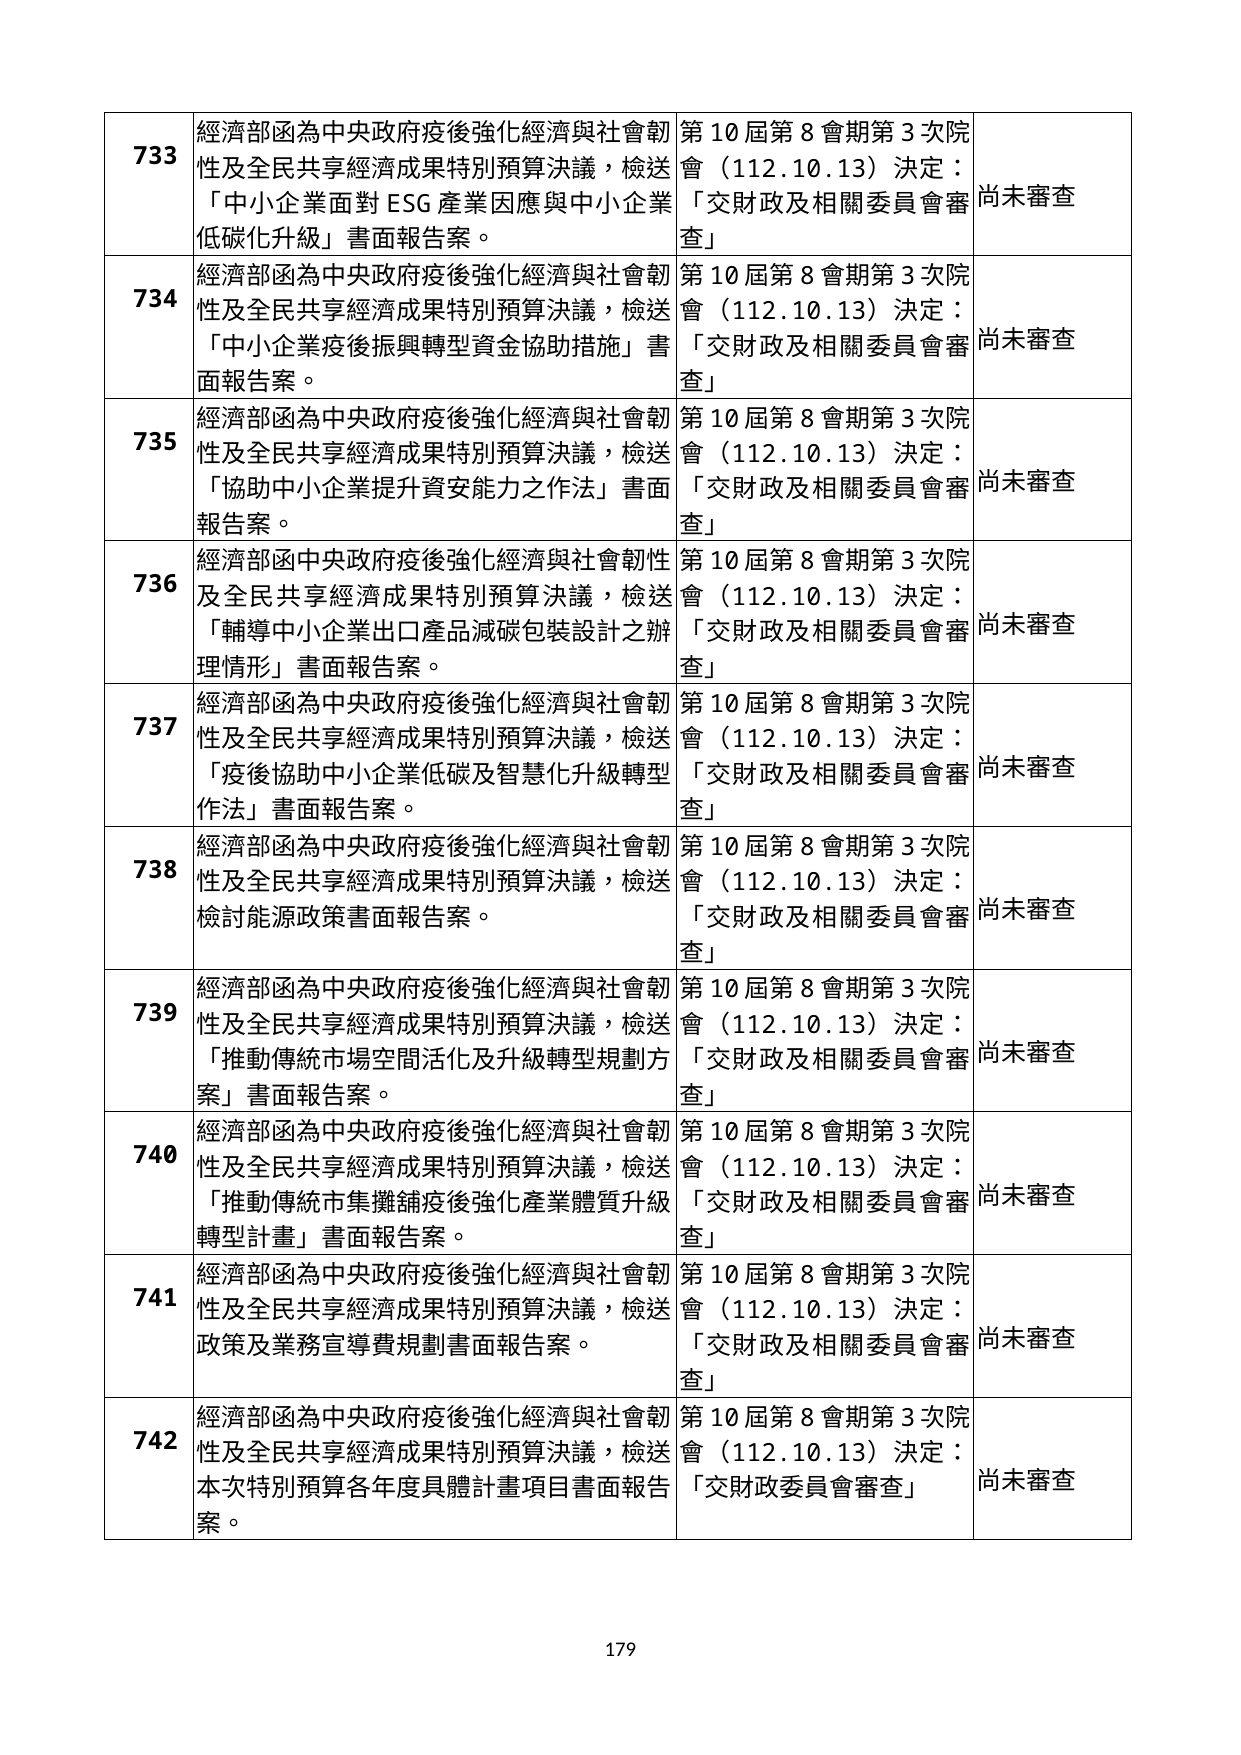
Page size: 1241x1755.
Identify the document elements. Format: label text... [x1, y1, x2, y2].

table_cell [105, 256, 193, 398]
table_cell 經濟部函為中央政府疫後強化經濟與社會韌性及全民共享經濟成果特別預算決議，檢送「推動傳統市場空間活化及升級轉型規劃方案」書面報告案。 [194, 970, 676, 1111]
table_cell 尚未審查 [974, 256, 1131, 398]
table_cell 第10屆第8會期第3次院會（112.10.13）決定：「交財政委員會審查」 [677, 1398, 973, 1539]
table_cell [1132, 112, 1136, 255]
table_cell [1132, 1397, 1136, 1539]
table_cell 經濟部函為中央政府疫後強化經濟與社會韌性及全民共享經濟成果特別預算決議，檢送「推動傳統市集攤舖疫後強化產業體質升級轉型計畫」書面報告案。 [194, 1112, 676, 1254]
table_cell 尚未審查 [974, 684, 1131, 826]
table_cell 第10屆第8會期第3次院會（112.10.13）決定：「交財政及相關委員會審查」 [677, 1112, 973, 1254]
table_cell [1132, 1254, 1136, 1397]
table_cell 尚未審查 [974, 113, 1131, 255]
table_cell 第10屆第8會期第3次院會（112.10.13）決定：「交財政及相關委員會審查」 [677, 113, 973, 255]
table_cell 第10屆第8會期第3次院會（112.10.13）決定：「交財政及相關委員會審查」 [677, 970, 973, 1111]
table_cell [105, 827, 193, 968]
table_cell [1132, 540, 1136, 683]
table_cell 第10屆第8會期第3次院會（112.10.13）決定：「交財政及相關委員會審查」 [677, 399, 973, 540]
table_cell 經濟部函為中央政府疫後強化經濟與社會韌性及全民共享經濟成果特別預算決議，檢送「疫後協助中小企業低碳及智慧化升級轉型作法」書面報告案。 [194, 684, 676, 826]
table_cell 經濟部函為中央政府疫後強化經濟與社會韌性及全民共享經濟成果特別預算決議，檢送「中小企業疫後振興轉型資金協助措施」書面報告案。 [194, 256, 676, 398]
table_cell [105, 113, 193, 255]
table_cell 尚未審查 [974, 1112, 1131, 1254]
table_cell 經濟部函為中央政府疫後強化經濟與社會韌性及全民共享經濟成果特別預算決議，檢送「中小企業面對ESG產業因應與中小企業低碳化升級」書面報告案。 [194, 113, 676, 255]
table_cell [105, 1398, 193, 1539]
table_cell 尚未審查 [974, 827, 1131, 968]
table_cell [1132, 683, 1136, 826]
table_cell [1132, 826, 1136, 968]
table_cell 尚未審查 [974, 1398, 1131, 1539]
table_cell [105, 541, 193, 683]
table_cell 第10屆第8會期第3次院會（112.10.13）決定：「交財政及相關委員會審查」 [677, 256, 973, 398]
table_cell 第10屆第8會期第3次院會（112.10.13）決定：「交財政及相關委員會審查」 [677, 1255, 973, 1397]
table_cell 尚未審查 [974, 970, 1131, 1111]
table_cell [1132, 1111, 1136, 1254]
table_cell [105, 399, 193, 540]
table_cell 經濟部函中央政府疫後強化經濟與社會韌性及全民共享經濟成果特別預算決議，檢送「輔導中小企業出口產品減碳包裝設計之辦理情形」書面報告案。 [194, 541, 676, 683]
table_cell 尚未審查 [974, 541, 1131, 683]
table_cell 經濟部函為中央政府疫後強化經濟與社會韌性及全民共享經濟成果特別預算決議，檢送本次特別預算各年度具體計畫項目書面報告案。 [194, 1398, 676, 1539]
table_cell [1132, 969, 1136, 1111]
table_cell 經濟部函為中央政府疫後強化經濟與社會韌性及全民共享經濟成果特別預算決議，檢送政策及業務宣導費規劃書面報告案。 [194, 1255, 676, 1397]
table_cell 第10屆第8會期第3次院會（112.10.13）決定：「交財政及相關委員會審查」 [677, 541, 973, 683]
table_cell 尚未審查 [974, 399, 1131, 540]
table_cell 第10屆第8會期第3次院會（112.10.13）決定：「交財政及相關委員會審查」 [677, 684, 973, 826]
table_cell [1132, 398, 1136, 540]
table_cell 尚未審查 [974, 1255, 1131, 1397]
table_cell 第10屆第8會期第3次院會（112.10.13）決定：「交財政及相關委員會審查」 [677, 827, 973, 968]
table_cell [105, 1255, 193, 1397]
table_cell 經濟部函為中央政府疫後強化經濟與社會韌性及全民共享經濟成果特別預算決議，檢送檢討能源政策書面報告案。 [194, 827, 676, 968]
table_cell [105, 684, 193, 826]
table_cell [1132, 255, 1136, 398]
table_cell 經濟部函為中央政府疫後強化經濟與社會韌性及全民共享經濟成果特別預算決議，檢送「協助中小企業提升資安能力之作法」書面報告案。 [194, 399, 676, 540]
table_cell [105, 970, 193, 1111]
table_cell [105, 1112, 193, 1254]
